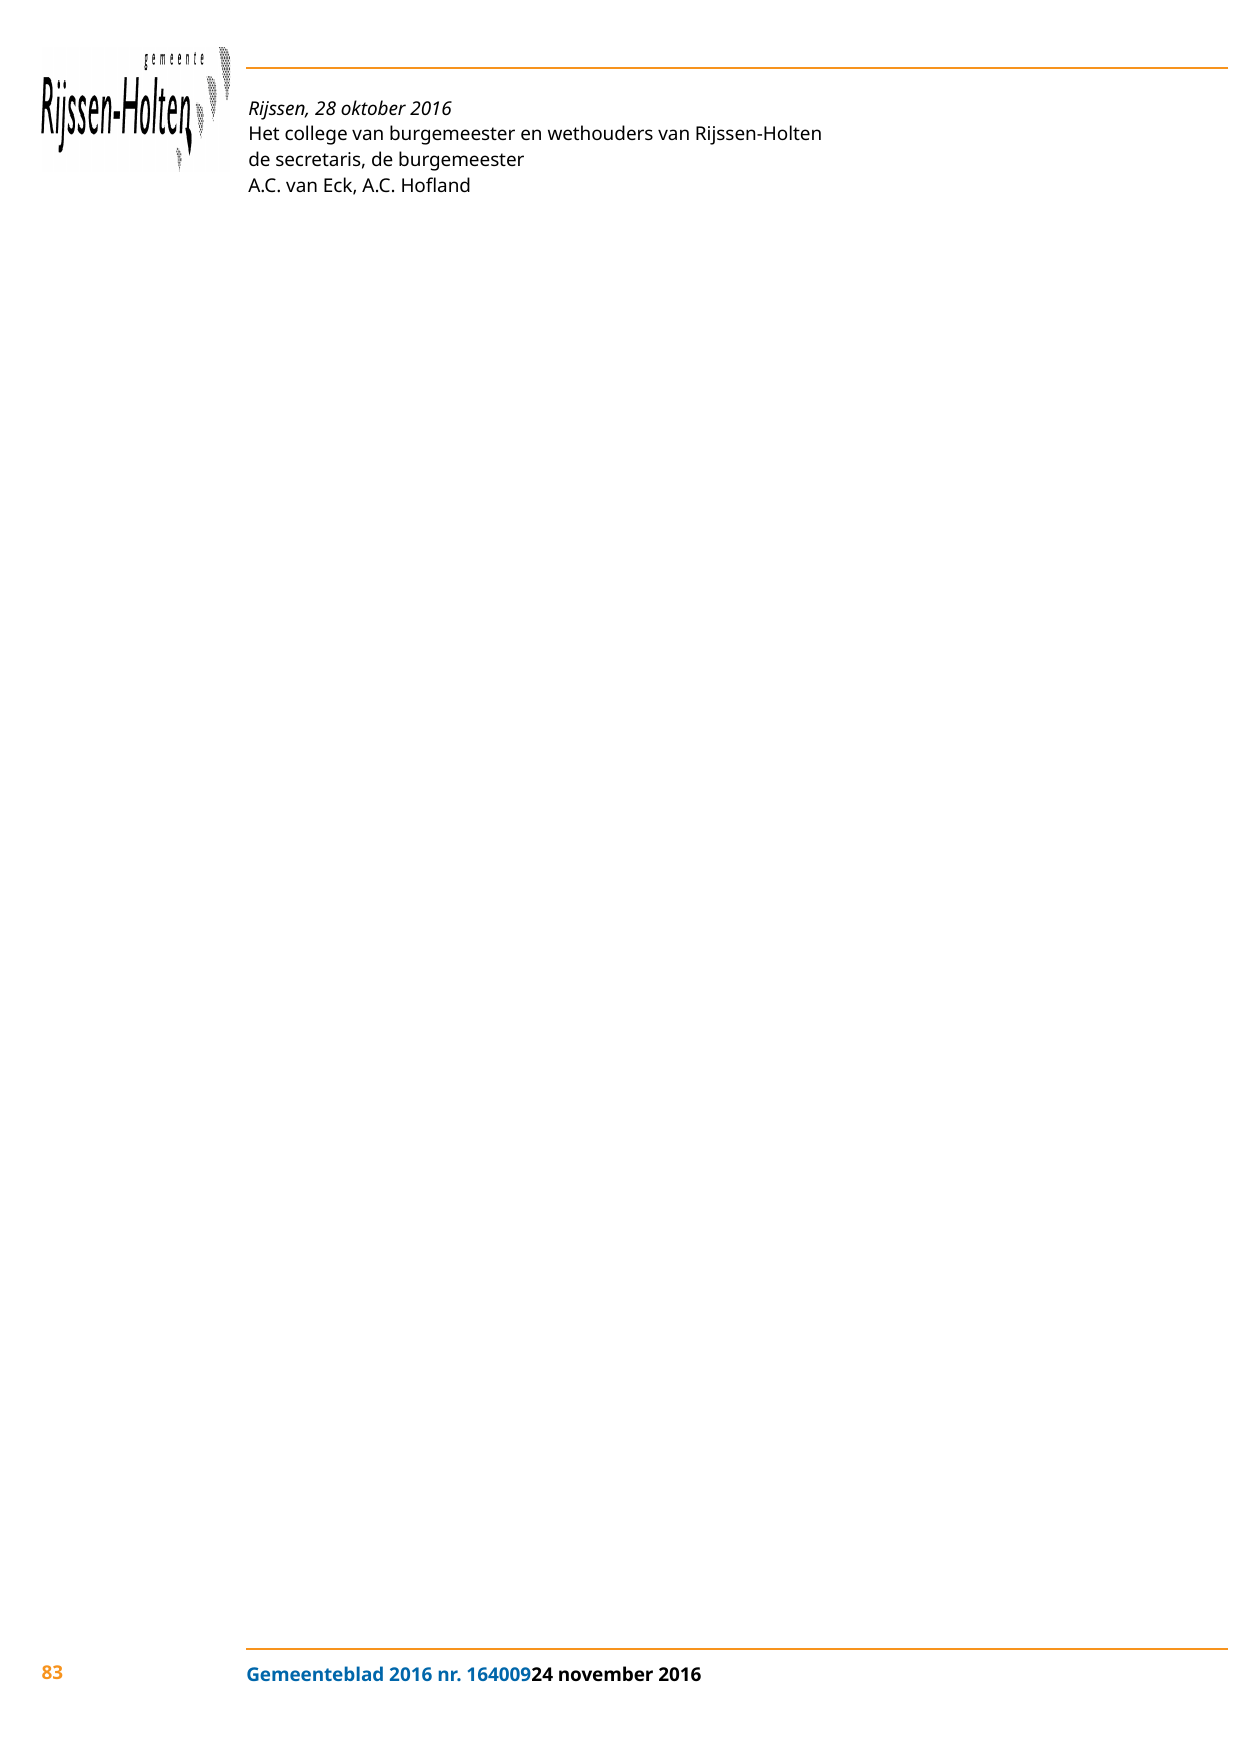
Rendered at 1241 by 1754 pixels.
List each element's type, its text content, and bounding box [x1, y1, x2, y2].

text Het college van burgemeester en wethouders van Rijssen-Holten [248, 121, 1152, 146]
picture [41, 47, 231, 172]
text A.C. van Eck, A.C. Hofland [248, 172, 1152, 198]
text de secretaris, de burgemeester [248, 146, 1152, 172]
text Rijssen, 28 oktober 2016 [248, 95, 1152, 121]
